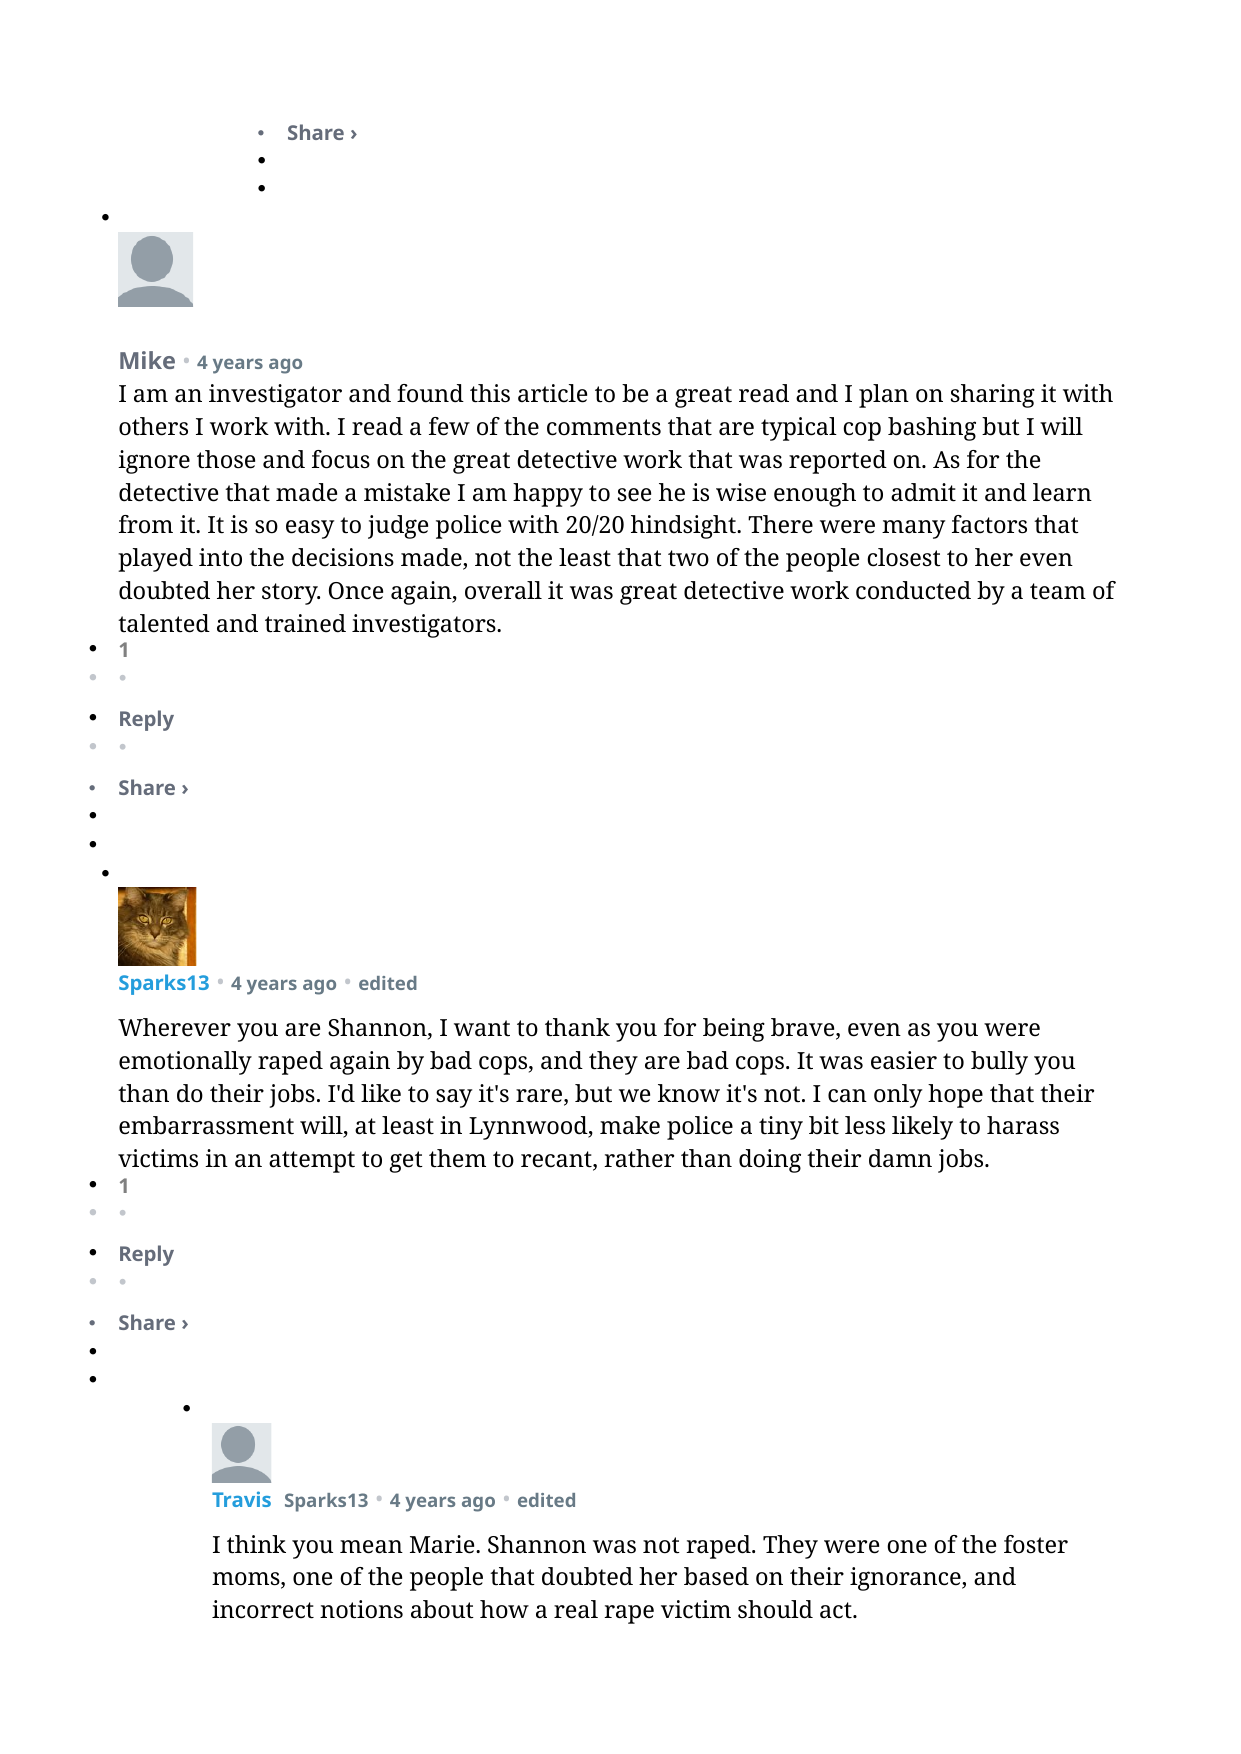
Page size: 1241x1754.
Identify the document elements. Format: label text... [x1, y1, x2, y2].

picture [118, 232, 194, 307]
list • [118, 663, 1111, 691]
list Wherever you are Shannon, I want to thank you for being brave, even as you were emotionally raped again by bad cops, and they are bad cops. It was easier to bully you than do their jobs. I'd like to say it's rare, but we know it's not. I can only hope that their embarrassment will, at least in Lynnwood, make police a tiny bit less likely to harass victims in an attempt to get them to recant, rather than doing their damn jobs. [118, 1010, 1122, 1174]
list Reply [118, 1240, 1111, 1267]
list Share › [118, 774, 1122, 801]
list • [118, 1198, 1111, 1227]
picture [211, 1423, 272, 1483]
list Sparks13 • 4 years ago • edited [118, 966, 1122, 998]
list Travis Sparks13 • 4 years ago • edited [212, 1482, 1122, 1514]
list • [118, 1267, 1111, 1296]
list • [118, 732, 1111, 761]
list 1 [118, 639, 1111, 663]
list I am an investigator and found this article to be a great read and I plan on sharing it with others I work with. I read a few of the comments that are typical cop bashing but I will ignore those and focus on the great detective work that was reported on. As for the detective that made a mistake I am happy to see he is wise enough to admit it and learn from it. It is so easy to judge police with 20/20 hindsight. There were many factors that played into the decisions made, not the least that two of the people closest to her even doubted her story. Once again, overall it was great detective work conducted by a team of talented and trained investigators. [118, 377, 1122, 639]
list I think you mean Marie. Shannon was not raped. They were one of the foster moms, one of the people that doubted her based on their ignorance, and incorrect notions about how a real rape victim should act. [212, 1527, 1122, 1626]
list Share › [287, 118, 1122, 146]
list Reply [118, 704, 1111, 732]
list Mike • 4 years ago [118, 344, 1122, 377]
list Share › [118, 1309, 1122, 1337]
picture [118, 887, 197, 966]
list 1 [118, 1174, 1111, 1198]
